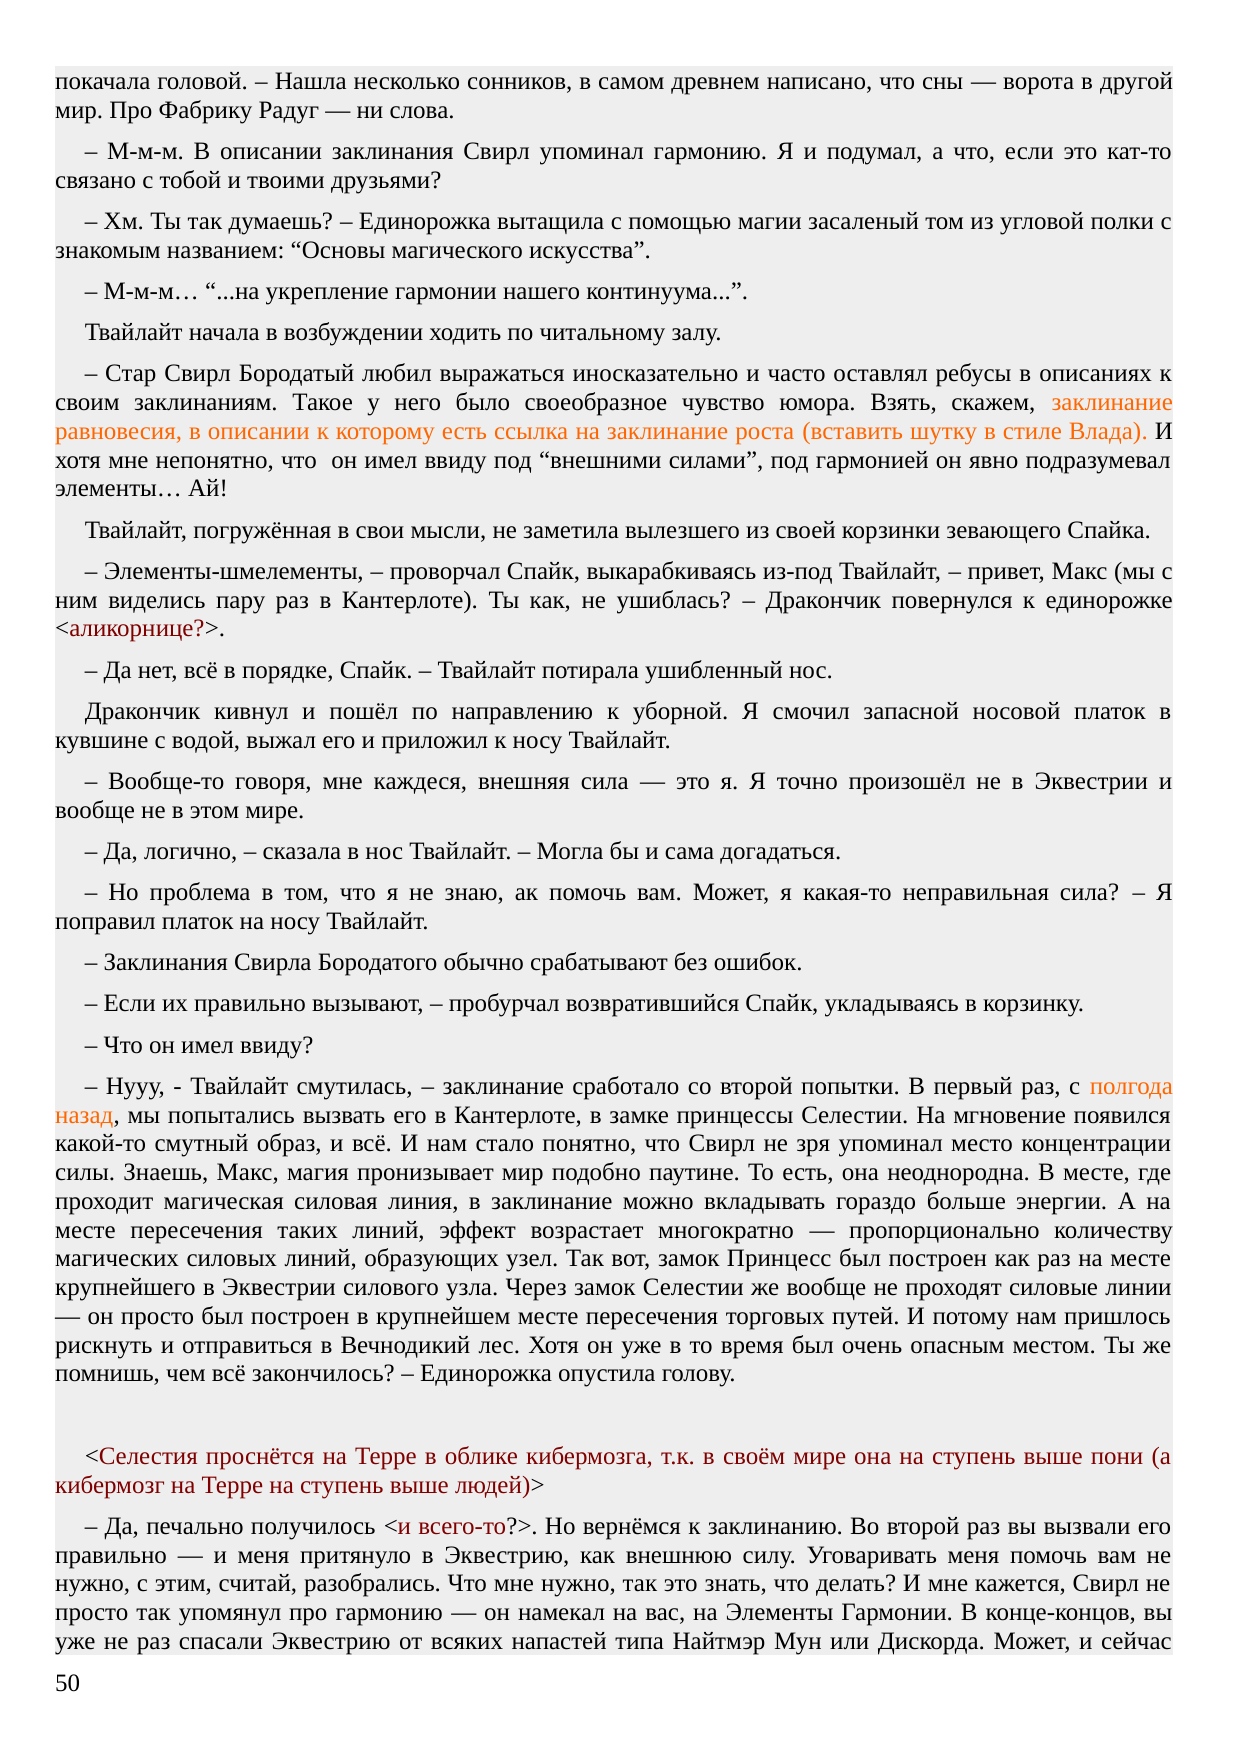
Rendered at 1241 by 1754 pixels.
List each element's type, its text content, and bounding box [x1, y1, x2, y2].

text Твайлайт начала в возбуждении ходить по читальному залу. [55, 317, 1173, 346]
text – Да нет, всё в порядке, Спайк. – Твайлайт потирала ушибленный нос. [55, 655, 1173, 683]
text – Стар Свирл Бородатый любил выражаться иносказательно и часто оставлял ребусы в описаниях к своим заклинаниям. Такое у него было своеобразное чувство юмора. Взять, скажем, заклинание равновесия, в описании к которому есть ссылка на заклинание роста (вставить шутку в стиле Влада). И хотя мне непонятно, что он имел ввиду под “внешними силами”, под гармонией он явно подразумевал элементы… Ай! [55, 358, 1173, 502]
text – Если их правильно вызывают, – пробурчал возвратившийся Спайк, укладываясь в корзинку. [55, 988, 1173, 1017]
text <Селестия проснётся на Терре в облике кибермозга, т.к. в своём мире она на ступень выше пони (а кибермозг на Терре на ступень выше людей)> [55, 1441, 1173, 1498]
text – Нууу, - Твайлайт смутилась, – заклинание сработало со второй попытки. В первый раз, с полгода назад, мы попытались вызвать его в Кантерлоте, в замке принцессы Селестии. На мгновение появился какой-то смутный образ, и всё. И нам стало понятно, что Свирл не зря упоминал место концентрации силы. Знаешь, Макс, магия пронизывает мир подобно паутине. То есть, она неоднородна. В месте, где проходит магическая силовая линия, в заклинание можно вкладывать гораздо больше энергии. А на месте пересечения таких линий, эффект возрастает многократно — пропорционально количеству магических силовых линий, образующих узел. Так вот, замок Принцесс был построен как раз на месте крупнейшего в Эквестрии силового узла. Через замок Селестии же вообще не проходят силовые линии — он просто был построен в крупнейшем месте пересечения торговых путей. И потому нам пришлось рискнуть и отправиться в Вечнодикий лес. Хотя он уже в то время был очень опасным местом. Ты же помнишь, чем всё закончилось? – Единорожка опустила голову. [55, 1071, 1173, 1387]
text – Да, логично, – сказала в нос Твайлайт. – Могла бы и сама догадаться. [55, 836, 1173, 865]
text Твайлайт, погружённая в свои мысли, не заметила вылезшего из своей корзинки зевающего Спайка. [55, 515, 1173, 543]
text – Что он имел ввиду? [55, 1030, 1173, 1058]
text – М-м-м. В описании заклинания Свирл упоминал гармонию. Я и подумал, а что, если это кат-то связано с тобой и твоими друзьями? [55, 136, 1173, 193]
text – Вообще-то говоря, мне каждеся, внешняя сила — это я. Я точно произошёл не в Эквестрии и вообще не в этом мире. [55, 766, 1173, 823]
text покачала головой. – Нашла несколько сонников, в самом древнем написано, что сны — ворота в другой мир. Про Фабрику Радуг — ни слова. [55, 66, 1173, 123]
text Дракончик кивнул и пошёл по направлению к уборной. Я смочил запасной носовой платок в кувшине с водой, выжал его и приложил к носу Твайлайт. [55, 696, 1173, 753]
text – М-м-м… “...на укрепление гармонии нашего континуума...”. [55, 276, 1173, 305]
text – Заклинания Свирла Бородатого обычно срабатывают без ошибок. [55, 947, 1173, 976]
text – Но проблема в том, что я не знаю, ак помочь вам. Может, я какая-то неправильная сила? – Я поправил платок на носу Твайлайт. [55, 877, 1173, 935]
text – Элементы-шмелементы, – проворчал Спайк, выкарабкиваясь из-под Твайлайт, – привет, Макс (мы с ним виделись пару раз в Кантерлоте). Ты как, не ушиблась? – Дракончик повернулся к единорожке <аликорнице?>. [55, 556, 1173, 642]
text – Хм. Ты так думаешь? – Единорожка вытащила с помощью магии засаленый том из угловой полки с знакомым названием: “Основы магического искусства”. [55, 206, 1173, 263]
text – Да, печально получилось <и всего-то?>. Но вернёмся к заклинанию. Во второй раз вы вызвали его правильно — и меня притянуло в Эквестрию, как внешнюю силу. Уговаривать меня помочь вам не нужно, с этим, считай, разобрались. Что мне нужно, так это знать, что делать? И мне кажется, Свирл не просто так упомянул про гармонию — он намекал на вас, на Элементы Гармонии. В конце-концов, вы уже не раз спасали Эквестрию от всяких напастей типа Найтмэр Мун или Дискорда. Может, и сейчас [55, 1511, 1173, 1655]
